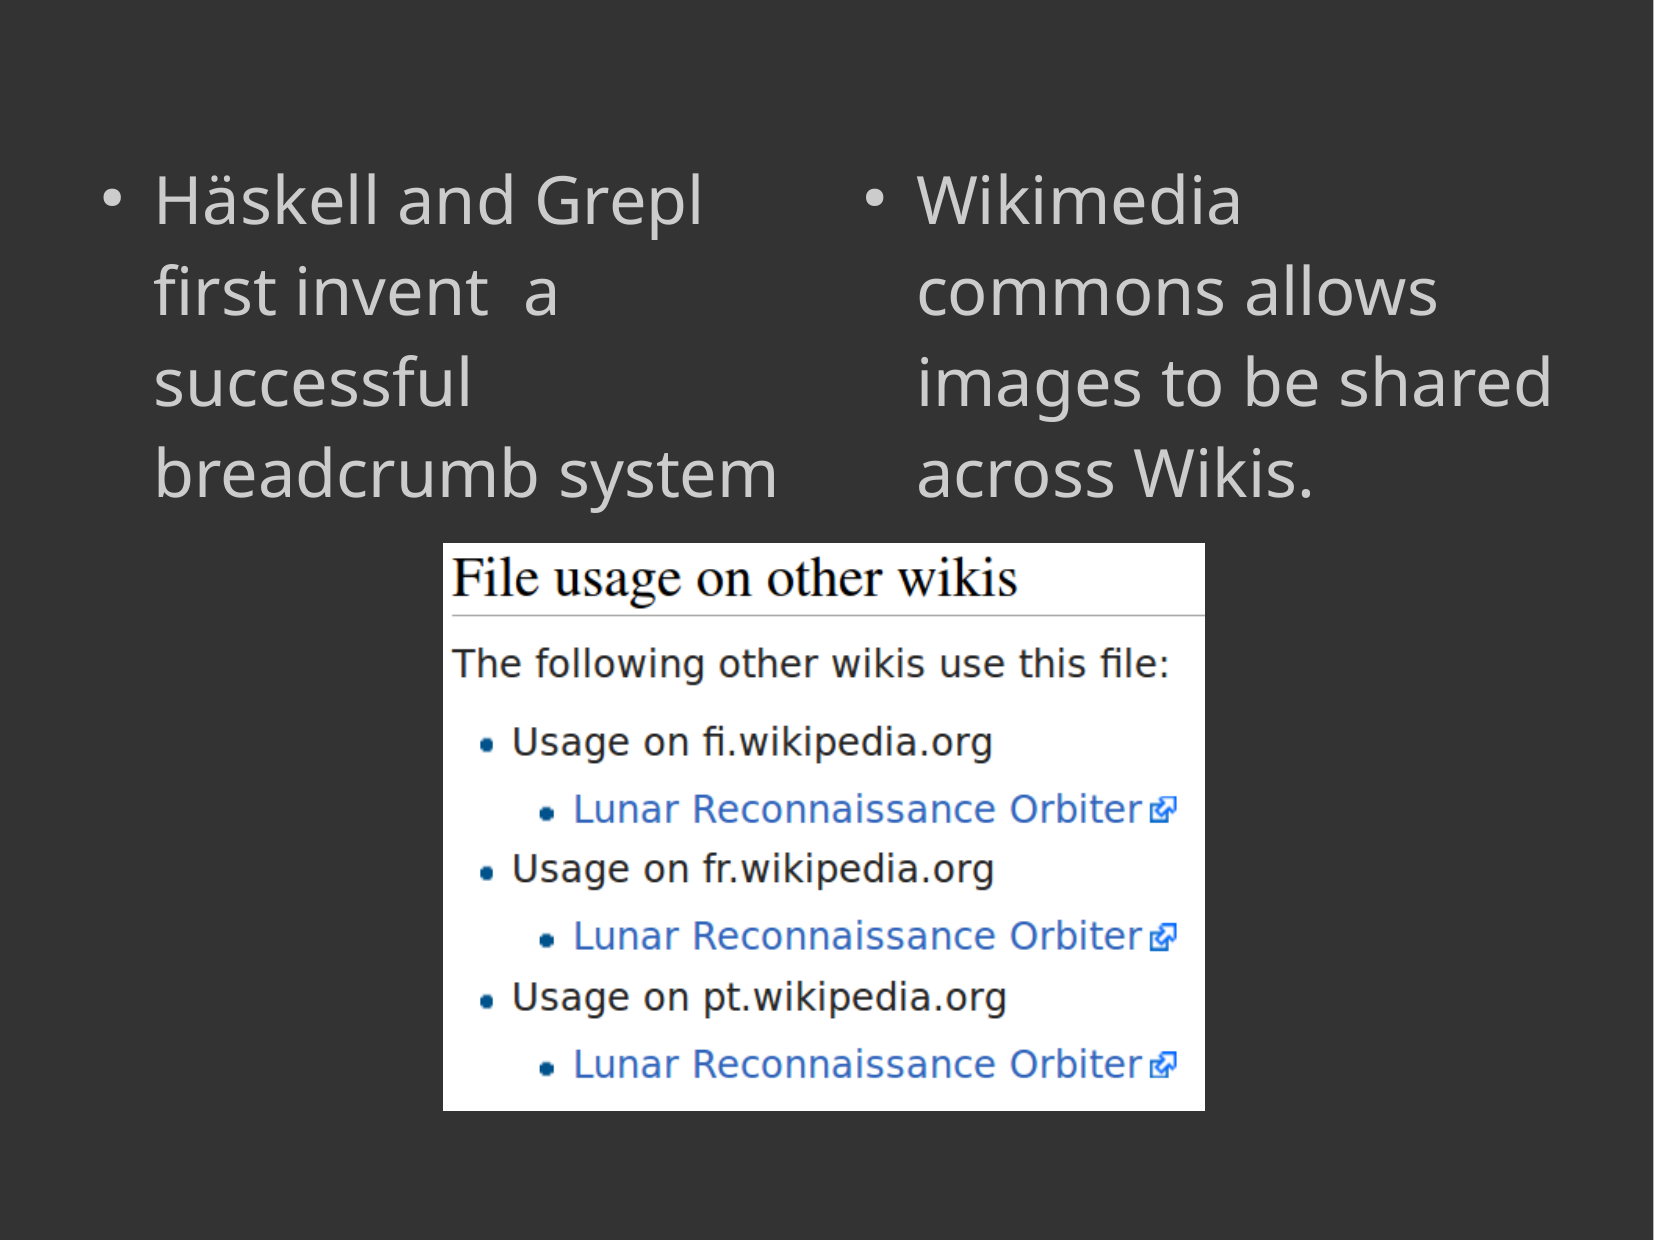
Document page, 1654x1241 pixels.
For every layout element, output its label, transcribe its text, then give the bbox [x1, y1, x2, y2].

picture [443, 543, 1205, 1111]
list Häskell and Grepl first invent a successful breadcrumb system [82, 153, 809, 1010]
list Wikimedia commons allows images to be shared across Wikis. [845, 153, 1572, 1010]
